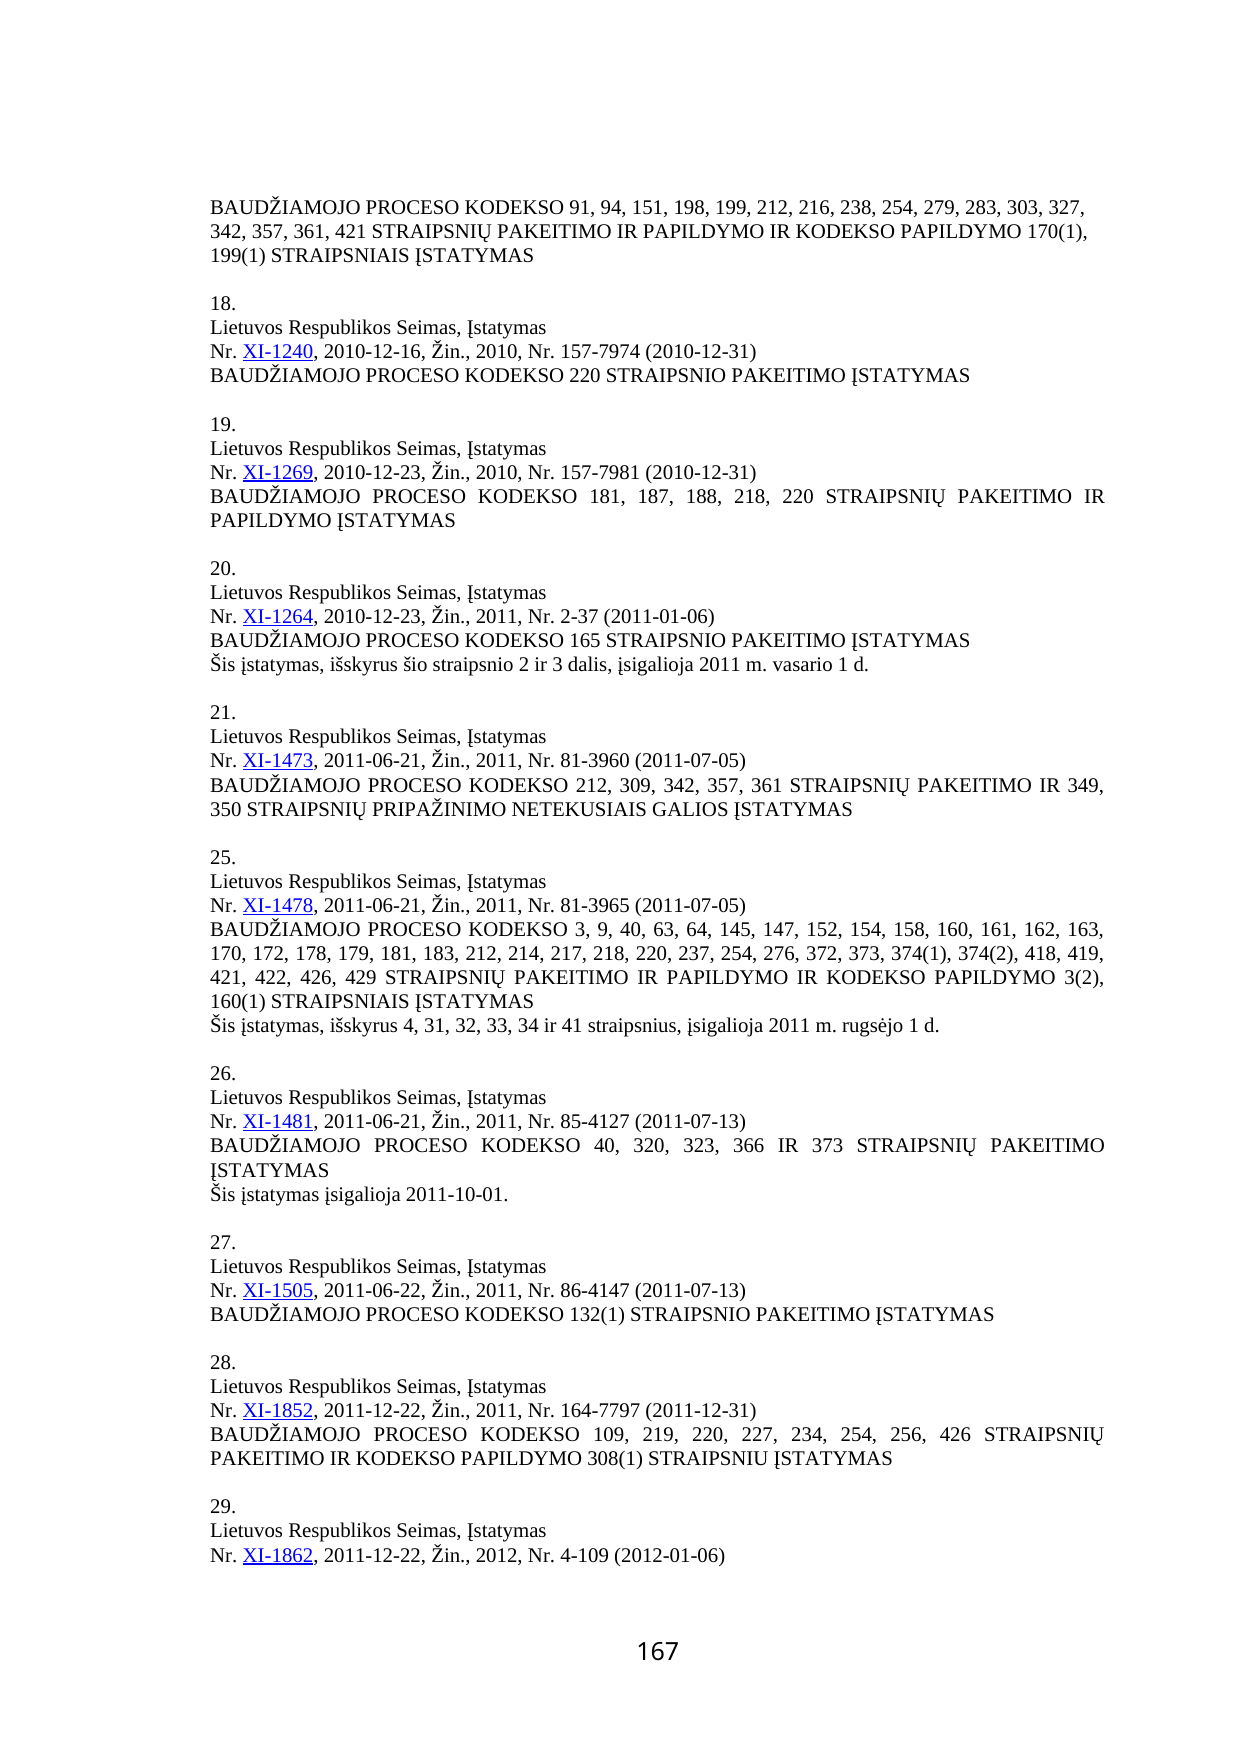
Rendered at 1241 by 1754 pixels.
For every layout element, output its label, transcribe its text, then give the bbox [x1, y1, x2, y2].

text Nr. XI-1473, 2011-06-21, Žin., 2011, Nr. 81-3960 (2011-07-05) [210, 748, 1106, 772]
text BAUDŽIAMOJO PROCESO KODEKSO 132(1) STRAIPSNIO PAKEITIMO ĮSTATYMAS [210, 1302, 1106, 1326]
text 27. [210, 1230, 1106, 1254]
text BAUDŽIAMOJO PROCESO KODEKSO 212, 309, 342, 357, 361 STRAIPSNIŲ PAKEITIMO IR 349, 350 STRAIPSNIŲ PRIPAŽINIMO NETEKUSIAIS GALIOS ĮSTATYMAS [210, 772, 1106, 821]
text Nr. XI-1478, 2011-06-21, Žin., 2011, Nr. 81-3965 (2011-07-05) [210, 893, 1106, 917]
text Lietuvos Respublikos Seimas, Įstatymas [210, 580, 1106, 604]
text Lietuvos Respublikos Seimas, Įstatymas [210, 724, 1106, 748]
text Nr. XI-1264, 2010-12-23, Žin., 2011, Nr. 2-37 (2011-01-06) [210, 604, 1106, 628]
text Nr. XI-1269, 2010-12-23, Žin., 2010, Nr. 157-7981 (2010-12-31) [210, 460, 1106, 484]
text Nr. XI-1240, 2010-12-16, Žin., 2010, Nr. 157-7974 (2010-12-31) [210, 339, 1106, 363]
text BAUDŽIAMOJO PROCESO KODEKSO 3, 9, 40, 63, 64, 145, 147, 152, 154, 158, 160, 161, 162, 163, 170, 172, 178, 179, 181, 183, 212, 214, 217, 218, 220, 237, 254, 276, 372, 373, 374(1), 374(2), 418, 419, 421, 422, 426, 429 STRAIPSNIŲ PAKEITIMO IR PAPILDYMO IR KODEKSO PAPILDYMO 3(2), 160(1) STRAIPSNIAIS ĮSTATYMAS [210, 917, 1106, 1013]
text Lietuvos Respublikos Seimas, Įstatymas [210, 436, 1106, 460]
text Šis įstatymas įsigalioja 2011-10-01. [210, 1182, 1106, 1206]
text BAUDŽIAMOJO PROCESO KODEKSO 109, 219, 220, 227, 234, 254, 256, 426 STRAIPSNIŲ PAKEITIMO IR KODEKSO PAPILDYMO 308(1) STRAIPSNIU ĮSTATYMAS [210, 1422, 1106, 1470]
text Nr. XI-1481, 2011-06-21, Žin., 2011, Nr. 85-4127 (2011-07-13) [210, 1109, 1106, 1133]
text 28. [210, 1350, 1106, 1374]
text Lietuvos Respublikos Seimas, Įstatymas [210, 1374, 1106, 1398]
text 19. [210, 412, 1106, 436]
text Lietuvos Respublikos Seimas, Įstatymas [210, 315, 1106, 339]
text 29. [210, 1494, 1106, 1518]
text 26. [210, 1061, 1106, 1085]
text Lietuvos Respublikos Seimas, Įstatymas [210, 869, 1106, 893]
text 18. [210, 291, 1106, 315]
text Lietuvos Respublikos Seimas, Įstatymas [210, 1254, 1106, 1278]
text 20. [210, 556, 1106, 580]
text BAUDŽIAMOJO PROCESO KODEKSO 165 STRAIPSNIO PAKEITIMO ĮSTATYMAS [210, 628, 1106, 652]
text BAUDŽIAMOJO PROCESO KODEKSO 91, 94, 151, 198, 199, 212, 216, 238, 254, 279, 283, 303, 327, 342, 357, 361, 421 STRAIPSNIŲ PAKEITIMO IR PAPILDYMO IR KODEKSO PAPILDYMO 170(1), 199(1) STRAIPSNIAIS ĮSTATYMAS [210, 195, 1106, 267]
text BAUDŽIAMOJO PROCESO KODEKSO 40, 320, 323, 366 IR 373 STRAIPSNIŲ PAKEITIMO ĮSTATYMAS [210, 1133, 1106, 1182]
text Šis įstatymas, išskyrus šio straipsnio 2 ir 3 dalis, įsigalioja 2011 m. vasario 1 d. [210, 652, 1106, 676]
text Nr. XI-1862, 2011-12-22, Žin., 2012, Nr. 4-109 (2012-01-06) [210, 1542, 1106, 1567]
text Nr. XI-1852, 2011-12-22, Žin., 2011, Nr. 164-7797 (2011-12-31) [210, 1398, 1106, 1422]
text Lietuvos Respublikos Seimas, Įstatymas [210, 1518, 1106, 1542]
text Nr. XI-1505, 2011-06-22, Žin., 2011, Nr. 86-4147 (2011-07-13) [210, 1278, 1106, 1302]
text BAUDŽIAMOJO PROCESO KODEKSO 220 STRAIPSNIO PAKEITIMO ĮSTATYMAS [210, 363, 1106, 387]
text BAUDŽIAMOJO PROCESO KODEKSO 181, 187, 188, 218, 220 STRAIPSNIŲ PAKEITIMO IR PAPILDYMO ĮSTATYMAS [210, 484, 1106, 532]
text 25. [210, 845, 1106, 869]
text 21. [210, 700, 1106, 724]
text Šis įstatymas, išskyrus 4, 31, 32, 33, 34 ir 41 straipsnius, įsigalioja 2011 m. rugsėjo 1 d. [210, 1013, 1106, 1037]
text Lietuvos Respublikos Seimas, Įstatymas [210, 1085, 1106, 1109]
